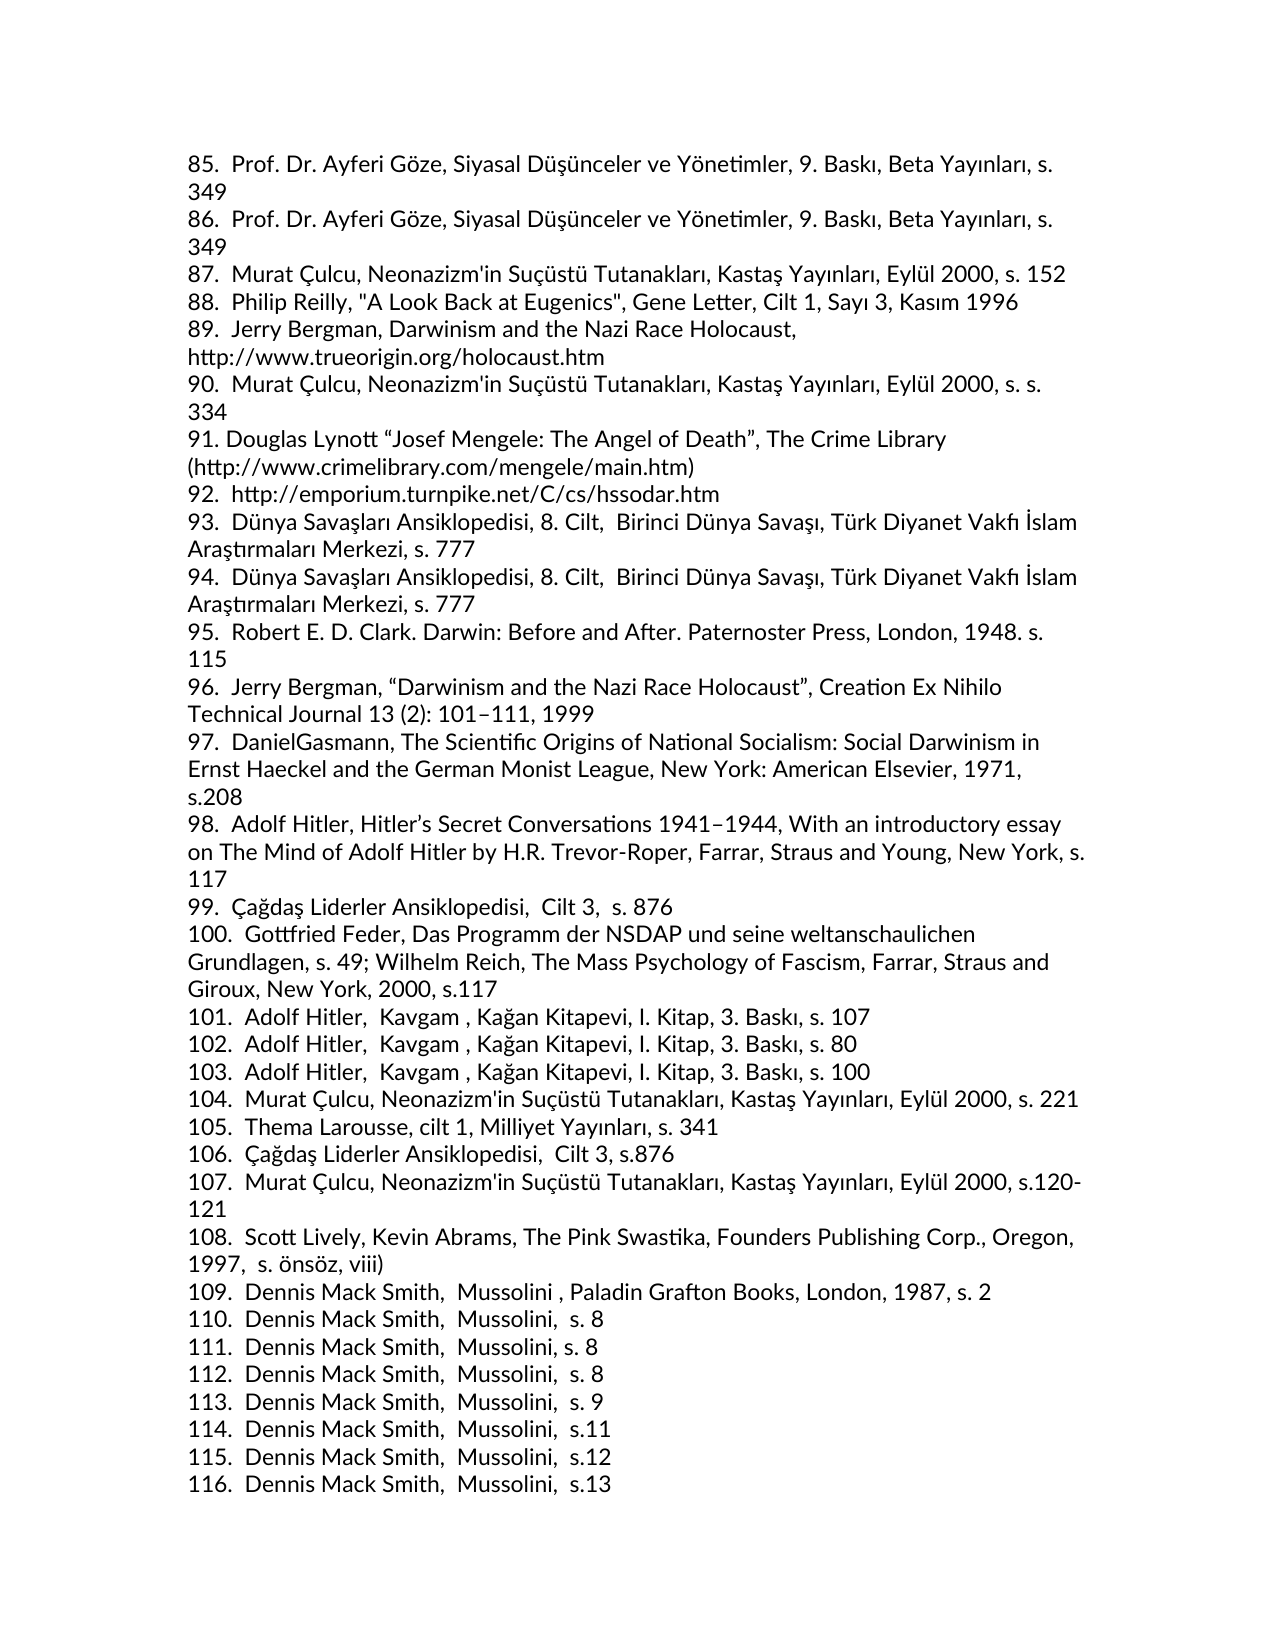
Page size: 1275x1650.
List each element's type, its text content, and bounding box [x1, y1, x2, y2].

text 99. Çağdaş Liderler Ansiklopedisi, Cilt 3, s. 876 [187, 892, 1087, 920]
text 103. Adolf Hitler, Kavgam , Kağan Kitapevi, I. Kitap, 3. Baskı, s. 100 [187, 1057, 1087, 1085]
text 86. Prof. Dr. Ayferi Göze, Siyasal Düşünceler ve Yönetimler, 9. Baskı, Beta Yayınları, s. 349 [187, 205, 1087, 260]
text 100. Gottfried Feder, Das Programm der NSDAP und seine weltanschaulichen Grundlagen, s. 49; Wilhelm Reich, The Mass Psychology of Fascism, Farrar, Straus and Giroux, New York, 2000, s.117 [187, 920, 1087, 1002]
text 95. Robert E. D. Clark. Darwin: Before and After. Paternoster Press, London, 1948. s. 115 [187, 617, 1087, 672]
text 93. Dünya Savaşları Ansiklopedisi, 8. Cilt, Birinci Dünya Savaşı, Türk Diyanet Vakfı İslam Araştırmaları Merkezi, s. 777 [187, 507, 1087, 562]
text 85. Prof. Dr. Ayferi Göze, Siyasal Düşünceler ve Yönetimler, 9. Baskı, Beta Yayınları, s. 349 [187, 150, 1087, 205]
text 107. Murat Çulcu, Neonazizm'in Suçüstü Tutanakları, Kastaş Yayınları, Eylül 2000, s.120-121 [187, 1167, 1087, 1222]
text 116. Dennis Mack Smith, Mussolini, s.13 [187, 1470, 1087, 1497]
text 91. Douglas Lynott “Josef Mengele: The Angel of Death”, The Crime Library [187, 425, 1087, 452]
text 113. Dennis Mack Smith, Mussolini, s. 9 [187, 1387, 1087, 1415]
text 92. http://emporium.turnpike.net/C/cs/hssodar.htm [187, 480, 1087, 507]
text 110. Dennis Mack Smith, Mussolini, s. 8 [187, 1305, 1087, 1332]
text 114. Dennis Mack Smith, Mussolini, s.11 [187, 1415, 1087, 1442]
text 109. Dennis Mack Smith, Mussolini , Paladin Grafton Books, London, 1987, s. 2 [187, 1277, 1087, 1305]
text 88. Philip Reilly, "A Look Back at Eugenics", Gene Letter, Cilt 1, Sayı 3, Kasım 1996 [187, 287, 1087, 315]
text 112. Dennis Mack Smith, Mussolini, s. 8 [187, 1360, 1087, 1387]
text 102. Adolf Hitler, Kavgam , Kağan Kitapevi, I. Kitap, 3. Baskı, s. 80 [187, 1030, 1087, 1057]
text 106. Çağdaş Liderler Ansiklopedisi, Cilt 3, s.876 [187, 1140, 1087, 1167]
text 97. DanielGasmann, The Scientific Origins of National Socialism: Social Darwinism in Ernst Haeckel and the German Monist League, New York: American Elsevier, 1971, s.208 [187, 727, 1087, 810]
text 98. Adolf Hitler, Hitler’s Secret Conversations 1941–1944, With an introductory essay on The Mind of Adolf Hitler by H.R. Trevor-Roper, Farrar, Straus and Young, New York, s. 117 [187, 810, 1087, 892]
text 104. Murat Çulcu, Neonazizm'in Suçüstü Tutanakları, Kastaş Yayınları, Eylül 2000, s. 221 [187, 1085, 1087, 1112]
text 90. Murat Çulcu, Neonazizm'in Suçüstü Tutanakları, Kastaş Yayınları, Eylül 2000, s. s. 334 [187, 370, 1087, 425]
text 105. Thema Larousse, cilt 1, Milliyet Yayınları, s. 341 [187, 1112, 1087, 1140]
text 115. Dennis Mack Smith, Mussolini, s.12 [187, 1442, 1087, 1470]
text 111. Dennis Mack Smith, Mussolini, s. 8 [187, 1332, 1087, 1360]
text 89. Jerry Bergman, Darwinism and the Nazi Race Holocaust, http://www.trueorigin.org/holocaust.htm [187, 315, 1087, 370]
text 94. Dünya Savaşları Ansiklopedisi, 8. Cilt, Birinci Dünya Savaşı, Türk Diyanet Vakfı İslam Araştırmaları Merkezi, s. 777 [187, 562, 1087, 617]
text 96. Jerry Bergman, “Darwinism and the Nazi Race Holocaust”, Creation Ex Nihilo Technical Journal 13 (2): 101–111, 1999 [187, 672, 1087, 727]
text 108. Scott Lively, Kevin Abrams, The Pink Swastika, Founders Publishing Corp., Oregon, 1997, s. önsöz, viii) [187, 1222, 1087, 1277]
text (http://www.crimelibrary.com/mengele/main.htm) [187, 452, 1087, 480]
text 101. Adolf Hitler, Kavgam , Kağan Kitapevi, I. Kitap, 3. Baskı, s. 107 [187, 1002, 1087, 1030]
text 87. Murat Çulcu, Neonazizm'in Suçüstü Tutanakları, Kastaş Yayınları, Eylül 2000, s. 152 [187, 260, 1087, 287]
